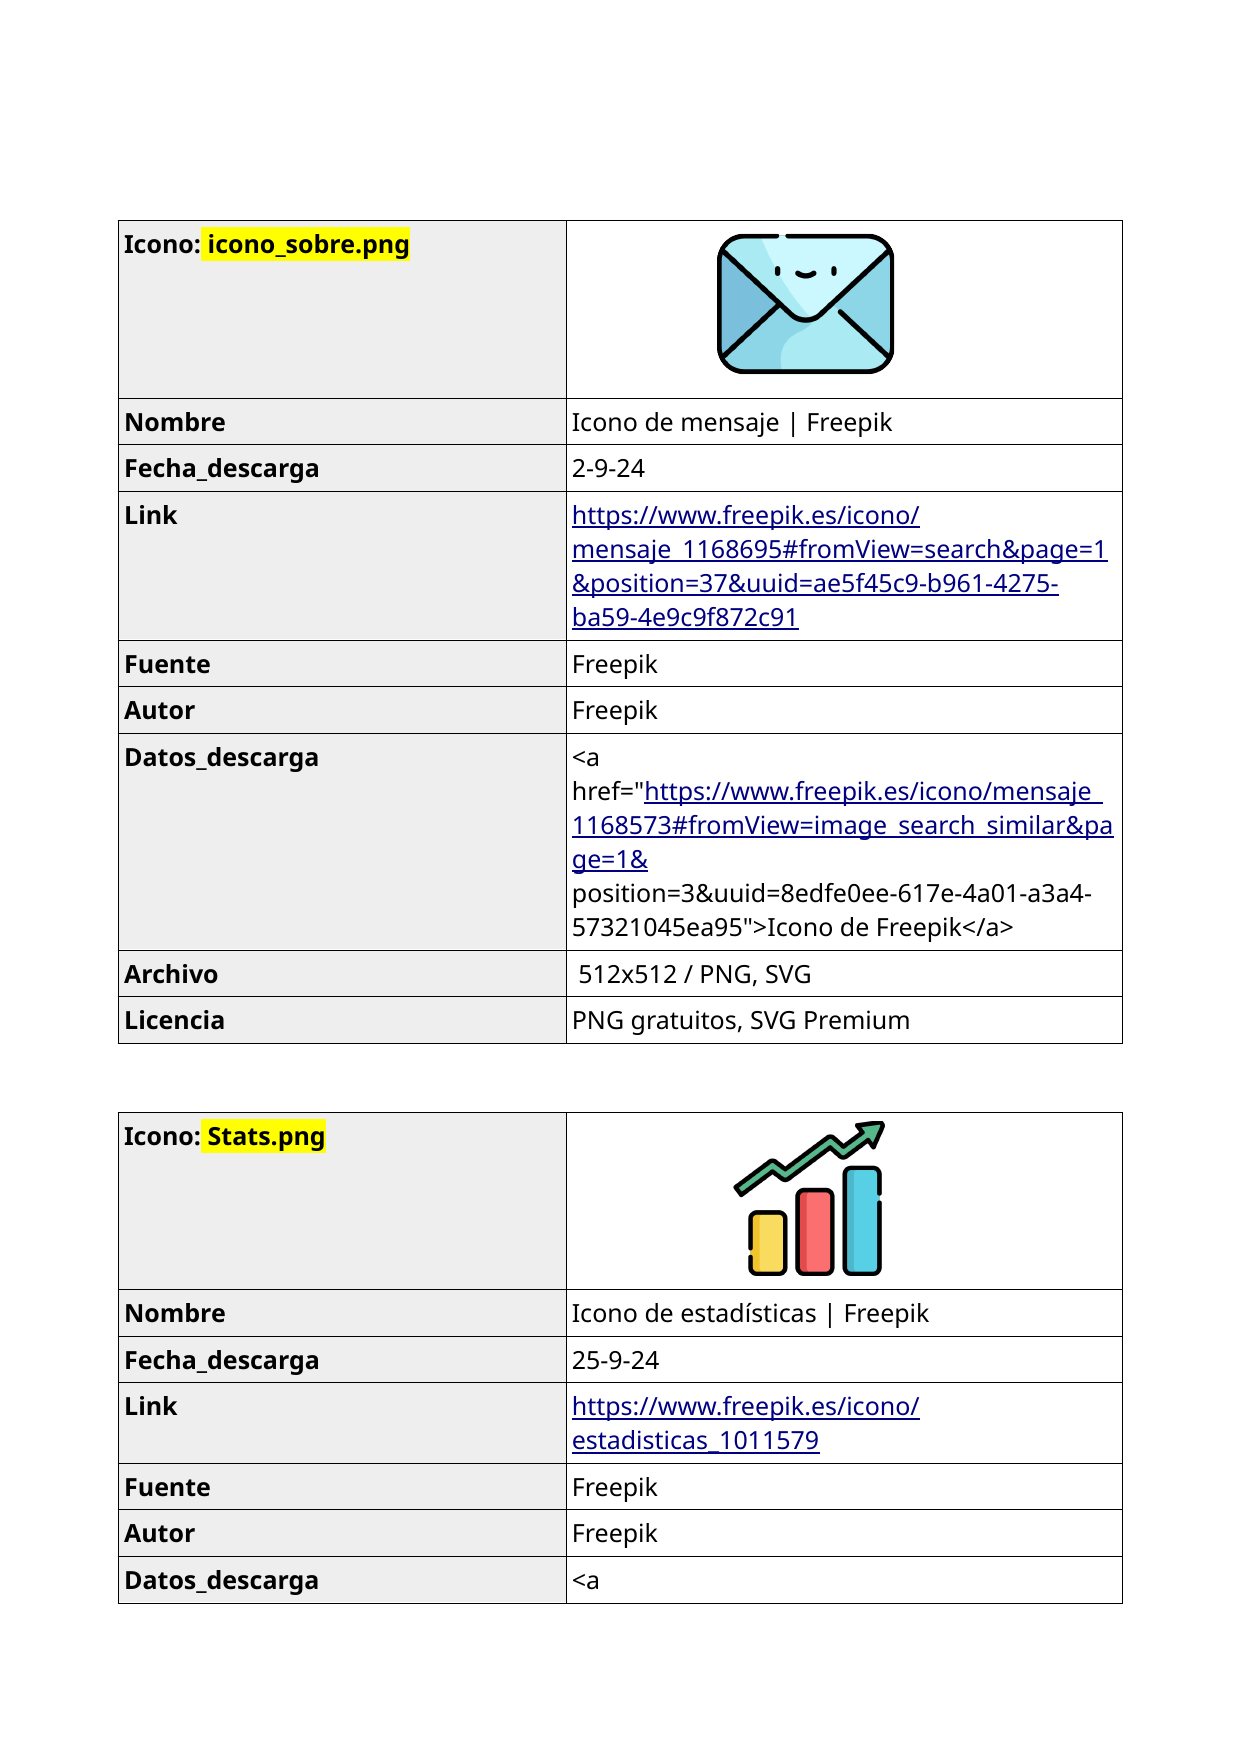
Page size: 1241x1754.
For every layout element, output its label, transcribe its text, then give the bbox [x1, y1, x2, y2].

table_cell 25-9-24 [567, 1337, 1122, 1382]
table_header [567, 1113, 1122, 1289]
table_cell Freepik [567, 641, 1122, 686]
table_cell Fuente [119, 641, 566, 686]
table_cell 2-9-24 [567, 445, 1122, 491]
table_cell Datos_descarga [119, 734, 566, 949]
table_cell Autor [119, 1510, 566, 1556]
table_cell Link [119, 1383, 566, 1463]
table_cell <a href="https://www.freepik.es/icono/mensaje_1168573#fromView=image_search_similar&page=1& position=3&uuid=8edfe0ee-617e-4a01-a3a4-57321045ea95">Icono de Freepik</a> [567, 734, 1122, 949]
table_cell <a [567, 1557, 1122, 1602]
table_header Icono: Stats.png [119, 1113, 566, 1289]
table_cell Icono de estadísticas | Freepik [567, 1290, 1122, 1336]
table_cell Datos_descarga [119, 1557, 566, 1602]
table_cell 512x512 / PNG, SVG [567, 951, 1122, 996]
table_cell Link [119, 492, 566, 639]
picture [731, 1121, 887, 1276]
table_header Icono: icono_sobre.png [119, 221, 566, 398]
table_cell https://www.freepik.es/icono/estadisticas_1011579 [567, 1383, 1122, 1463]
table_cell Freepik [567, 1510, 1122, 1556]
table_cell Icono de mensaje | Freepik [567, 399, 1122, 444]
table_cell Nombre [119, 1290, 566, 1336]
table_cell https://www.freepik.es/icono/mensaje_1168695#fromView=search&page=1&position=37&uuid=ae5f45c9-b961-4275-ba59-4e9c9f872c91 [567, 492, 1122, 639]
table_cell Autor [119, 687, 566, 733]
table_cell Licencia [119, 997, 566, 1043]
table_cell PNG gratuitos, SVG Premium [567, 997, 1122, 1043]
table_header [567, 221, 1122, 398]
table_cell Fecha_descarga [119, 445, 566, 491]
table_cell Fecha_descarga [119, 1337, 566, 1382]
table_cell Freepik [567, 1464, 1122, 1509]
table_cell Archivo [119, 951, 566, 996]
table_cell Nombre [119, 399, 566, 444]
table_cell Freepik [567, 687, 1122, 733]
table_cell Fuente [119, 1464, 566, 1509]
